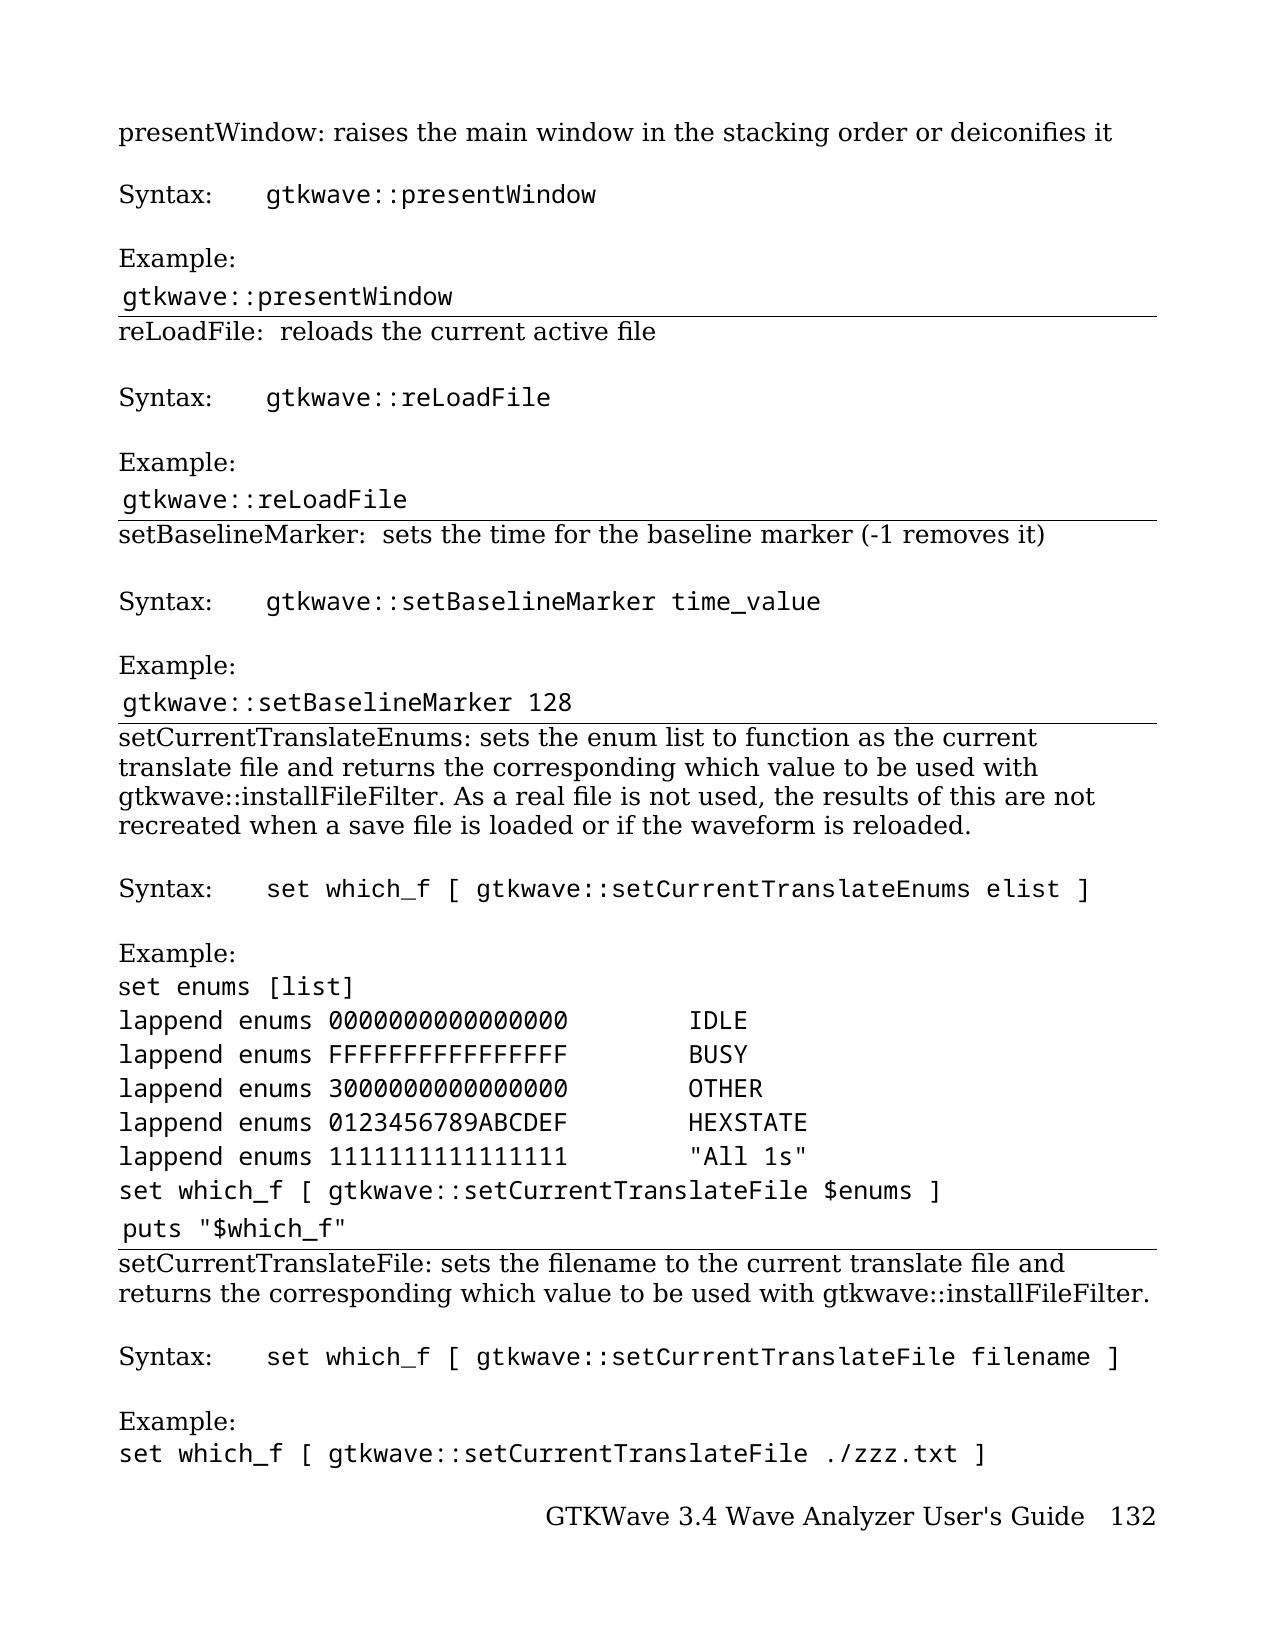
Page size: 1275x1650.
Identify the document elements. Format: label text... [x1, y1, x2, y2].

text lappend enums 1111111111111111 "All 1s" [118, 1138, 1157, 1173]
text setBaselineMarker: sets the time for the baseline marker (-1 removes it) [118, 521, 1157, 549]
text Example: [118, 651, 1157, 681]
text gtkwave::setBaselineMarker 128 [118, 681, 1157, 723]
text Example: [118, 1407, 1157, 1436]
text Example: [118, 939, 1157, 968]
text reLoadFile: reloads the current active file [118, 317, 1157, 346]
text setCurrentTranslateEnums: sets the enum list to function as the current translate file and returns the corresponding which value to be used with gtkwave::installFileFilter. As a real file is not used, the results of this are not recreated when a save file is loaded or if the waveform is reloaded. [118, 724, 1157, 840]
text setCurrentTranslateFile: sets the filename to the current translate file and returns the corresponding which value to be used with gtkwave::installFileFilter. [118, 1250, 1157, 1308]
text puts "$which_f" [118, 1207, 1157, 1249]
text presentWindow: raises the main window in the stacking order or deiconifies it [118, 118, 1157, 147]
text lappend enums 0000000000000000 IDLE [118, 1002, 1157, 1036]
text Example: [118, 244, 1157, 274]
text Example: [118, 448, 1157, 477]
text Syntax: set which_f [ gtkwave::setCurrentTranslateEnums elist ] [118, 874, 1157, 905]
text gtkwave::reLoadFile [118, 477, 1157, 520]
text Syntax: set which_f [ gtkwave::setCurrentTranslateFile filename ] [118, 1342, 1157, 1373]
text Syntax: gtkwave::setBaselineMarker time_value [118, 583, 1157, 617]
text Syntax: gtkwave::presentWindow [118, 176, 1157, 211]
text Syntax: gtkwave::reLoadFile [118, 380, 1157, 414]
text gtkwave::presentWindow [118, 274, 1157, 316]
text set which_f [ gtkwave::setCurrentTranslateFile ./zzz.txt ] [118, 1436, 1157, 1470]
text set enums [list] [118, 968, 1157, 1002]
text lappend enums 3000000000000000 OTHER [118, 1070, 1157, 1104]
text set which_f [ gtkwave::setCurrentTranslateFile $enums ] [118, 1173, 1157, 1207]
text lappend enums FFFFFFFFFFFFFFFF BUSY [118, 1036, 1157, 1070]
text lappend enums 0123456789ABCDEF HEXSTATE [118, 1104, 1157, 1138]
